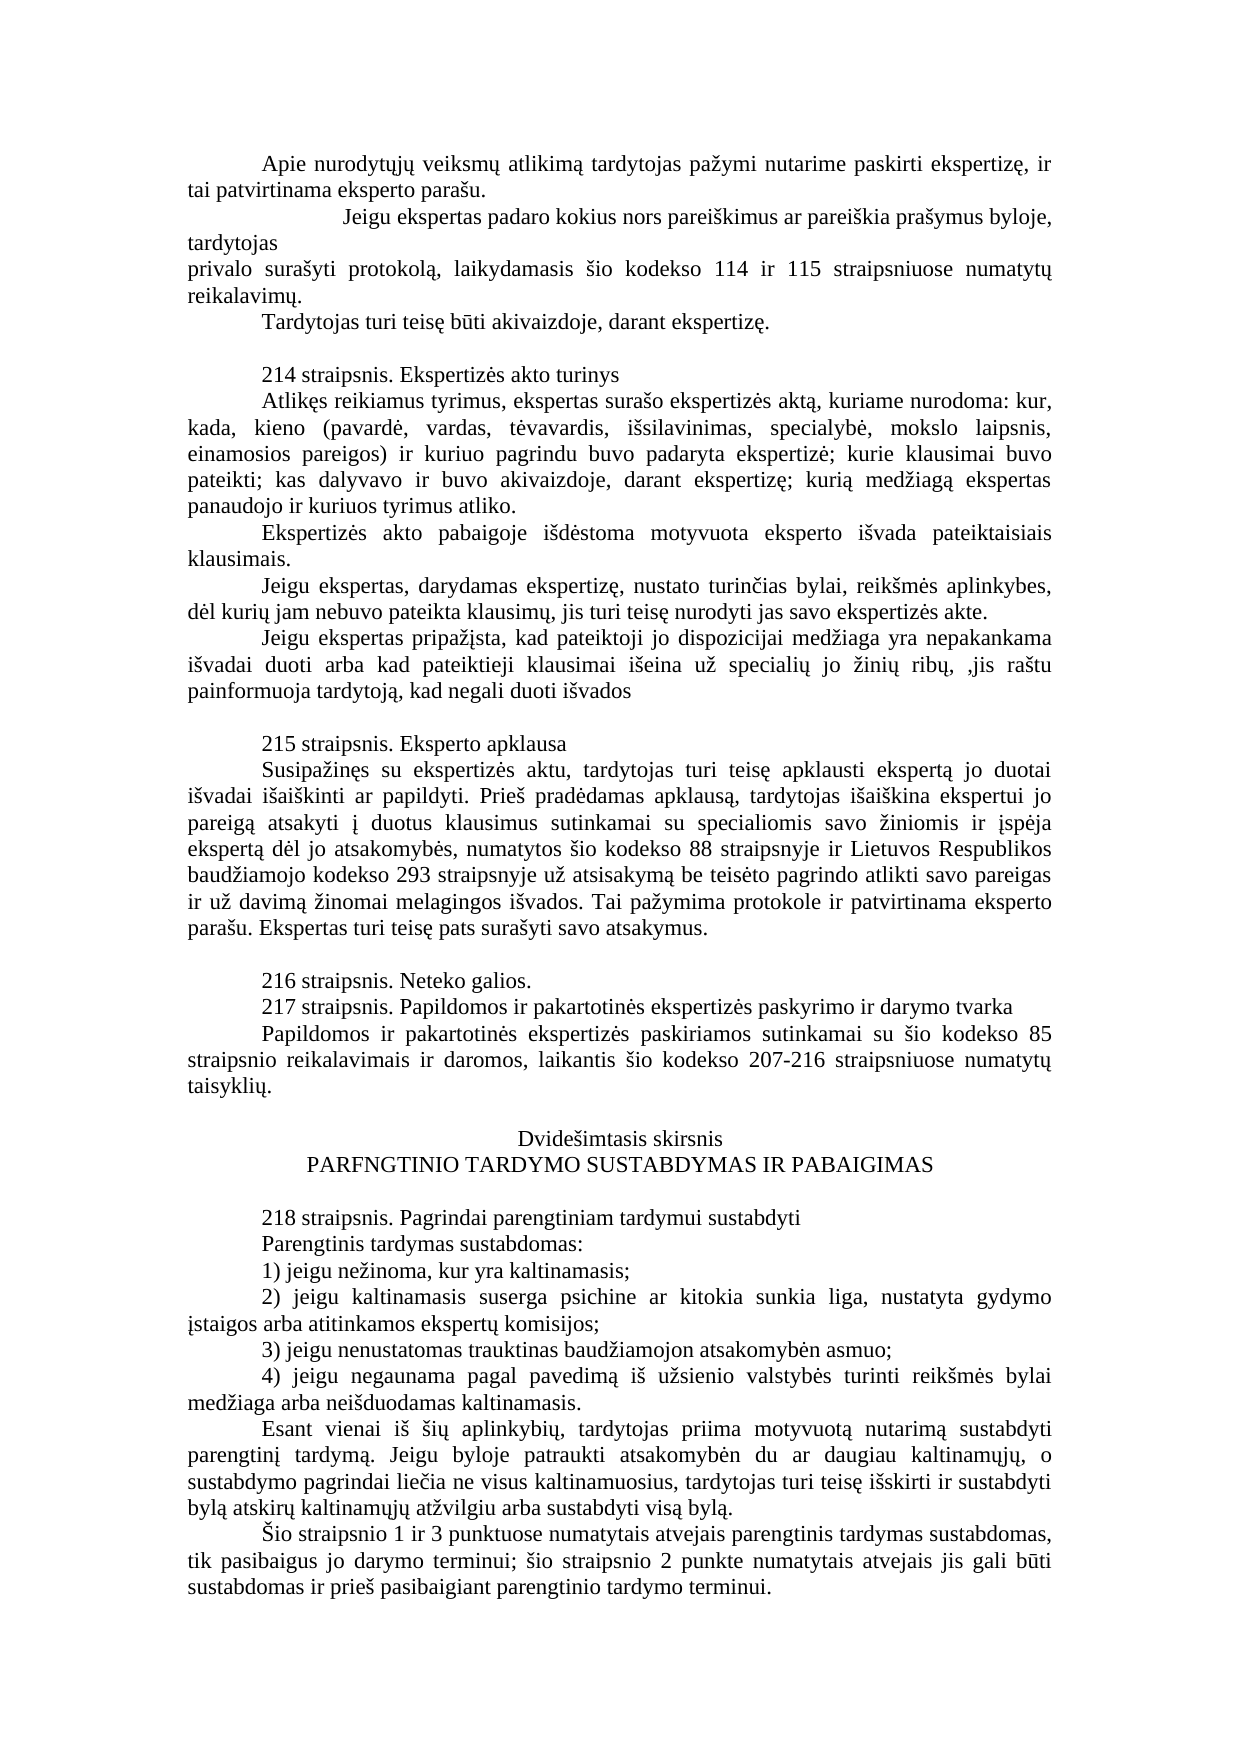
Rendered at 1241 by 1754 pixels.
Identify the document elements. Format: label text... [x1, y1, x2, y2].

text Tardytojas turi teisę būti akivaizdoje, darant ekspertizę. [187, 308, 1053, 334]
text Atlikęs reikiamus tyrimus, ekspertas surašo ekspertizės aktą, kuriame nurodoma: kur, kada, kieno (pavardė, vardas, tėvavardis, išsilavinimas, specialybė, mokslo laipsnis, einamosios pareigos) ir kuriuo pagrindu buvo padaryta ekspertizė; kurie klausimai buvo pateikti; kas dalyvavo ir buvo akivaizdoje, darant ekspertizę; kurią medžiagą ekspertas panaudojo ir kuriuos tyrimus atliko. [187, 387, 1053, 519]
text 2) jeigu kaltinamasis suserga psichine ar kitokia sunkia liga, nustatyta gydymo įstaigos arba atitinkamos ekspertų komisijos; [187, 1283, 1053, 1336]
text PARFNGTINIO TARDYMO SUSTABDYMAS IR PABAIGIMAS [187, 1151, 1053, 1178]
text Dvidešimtasis skirsnis [187, 1125, 1053, 1151]
text Susipažinęs su ekspertizės aktu, tardytojas turi teisę apklausti ekspertą jo duotai išvadai išaiškinti ar papildyti. Prieš pradėdamas apklausą, tardytojas išaiškina ekspertui jo pareigą atsakyti į duotus klausimus sutinkamai su specialiomis savo žiniomis ir įspėja ekspertą dėl jo atsakomybės, numatytos šio kodekso 88 straipsnyje ir Lietuvos Respublikos baudžiamojo kodekso 293 straipsnyje už atsisakymą be teisėto pagrindo atlikti savo pareigas ir už davimą žinomai melagingos išvados. Tai pažymima protokole ir patvirtinama eksperto parašu. Ekspertas turi teisę pats surašyti savo atsakymus. [187, 756, 1053, 941]
text Šio straipsnio 1 ir 3 punktuose numatytais atvejais parengtinis tardymas sustabdomas, tik pasibaigus jo darymo terminui; šio straipsnio 2 punkte numatytais atvejais jis gali būti sustabdomas ir prieš pasibaigiant parengtinio tardymo terminui. [187, 1520, 1053, 1599]
text 3) jeigu nenustatomas trauktinas baudžiamojon atsakomybėn asmuo; [187, 1336, 1053, 1362]
text 4) jeigu negaunama pagal pavedimą iš užsienio valstybės turinti reikšmės bylai medžiaga arba neišduodamas kaltinamasis. [187, 1362, 1053, 1415]
text 217 straipsnis. Papildomos ir pakartotinės ekspertizės paskyrimo ir darymo tvarka [187, 993, 1053, 1020]
text Jeigu ekspertas, darydamas ekspertizę, nustato turinčias bylai, reikšmės aplinkybes, dėl kurių jam nebuvo pateikta klausimų, jis turi teisę nurodyti jas savo ekspertizės akte. [187, 572, 1053, 624]
text Jeigu ekspertas pripažįsta, kad pateiktoji jo dispozicijai medžiaga yra nepakankama išvadai duoti arba kad pateiktieji klausimai išeina už specialių jo žinių ribų, ,jis raštu painformuoja tardytoją, kad negali duoti išvados [187, 624, 1053, 703]
text Apie nurodytųjų veiksmų atlikimą tardytojas pažymi nutarime paskirti ekspertizę, ir tai patvirtinama eksperto parašu. [187, 150, 1053, 203]
text 215 straipsnis. Eksperto apklausa [187, 730, 1053, 756]
text Ekspertizės akto pabaigoje išdėstoma motyvuota eksperto išvada pateiktaisiais klausimais. [187, 519, 1053, 572]
text Esant vienai iš šių aplinkybių, tardytojas priima motyvuotą nutarimą sustabdyti parengtinį tardymą. Jeigu byloje patraukti atsakomybėn du ar daugiau kaltinamųjų, o sustabdymo pagrindai liečia ne visus kaltinamuosius, tardytojas turi teisę išskirti ir sustabdyti bylą atskirų kaltinamųjų atžvilgiu arba sustabdyti visą bylą. [187, 1415, 1053, 1520]
text 1) jeigu nežinoma, kur yra kaltinamasis; [187, 1257, 1053, 1283]
text Papildomos ir pakartotinės ekspertizės paskiriamos sutinkamai su šio kodekso 85 straipsnio reikalavimais ir daromos, laikantis šio kodekso 207-216 straipsniuose numatytų taisyklių. [187, 1020, 1053, 1099]
text 218 straipsnis. Pagrindai parengtiniam tardymui sustabdyti [187, 1204, 1053, 1231]
text Parengtinis tardymas sustabdomas: [187, 1231, 1053, 1257]
text 214 straipsnis. Ekspertizės akto turinys [187, 361, 1053, 387]
text 216 straipsnis. Neteko galios. [187, 967, 1053, 993]
text Jeigu ekspertas padaro kokius nors pareiškimus ar pareiškia prašymus byloje, tardytojas [187, 203, 1053, 255]
text privalo surašyti protokolą, laikydamasis šio kodekso 114 ir 115 straipsniuose numatytų reikalavimų. [187, 255, 1053, 308]
